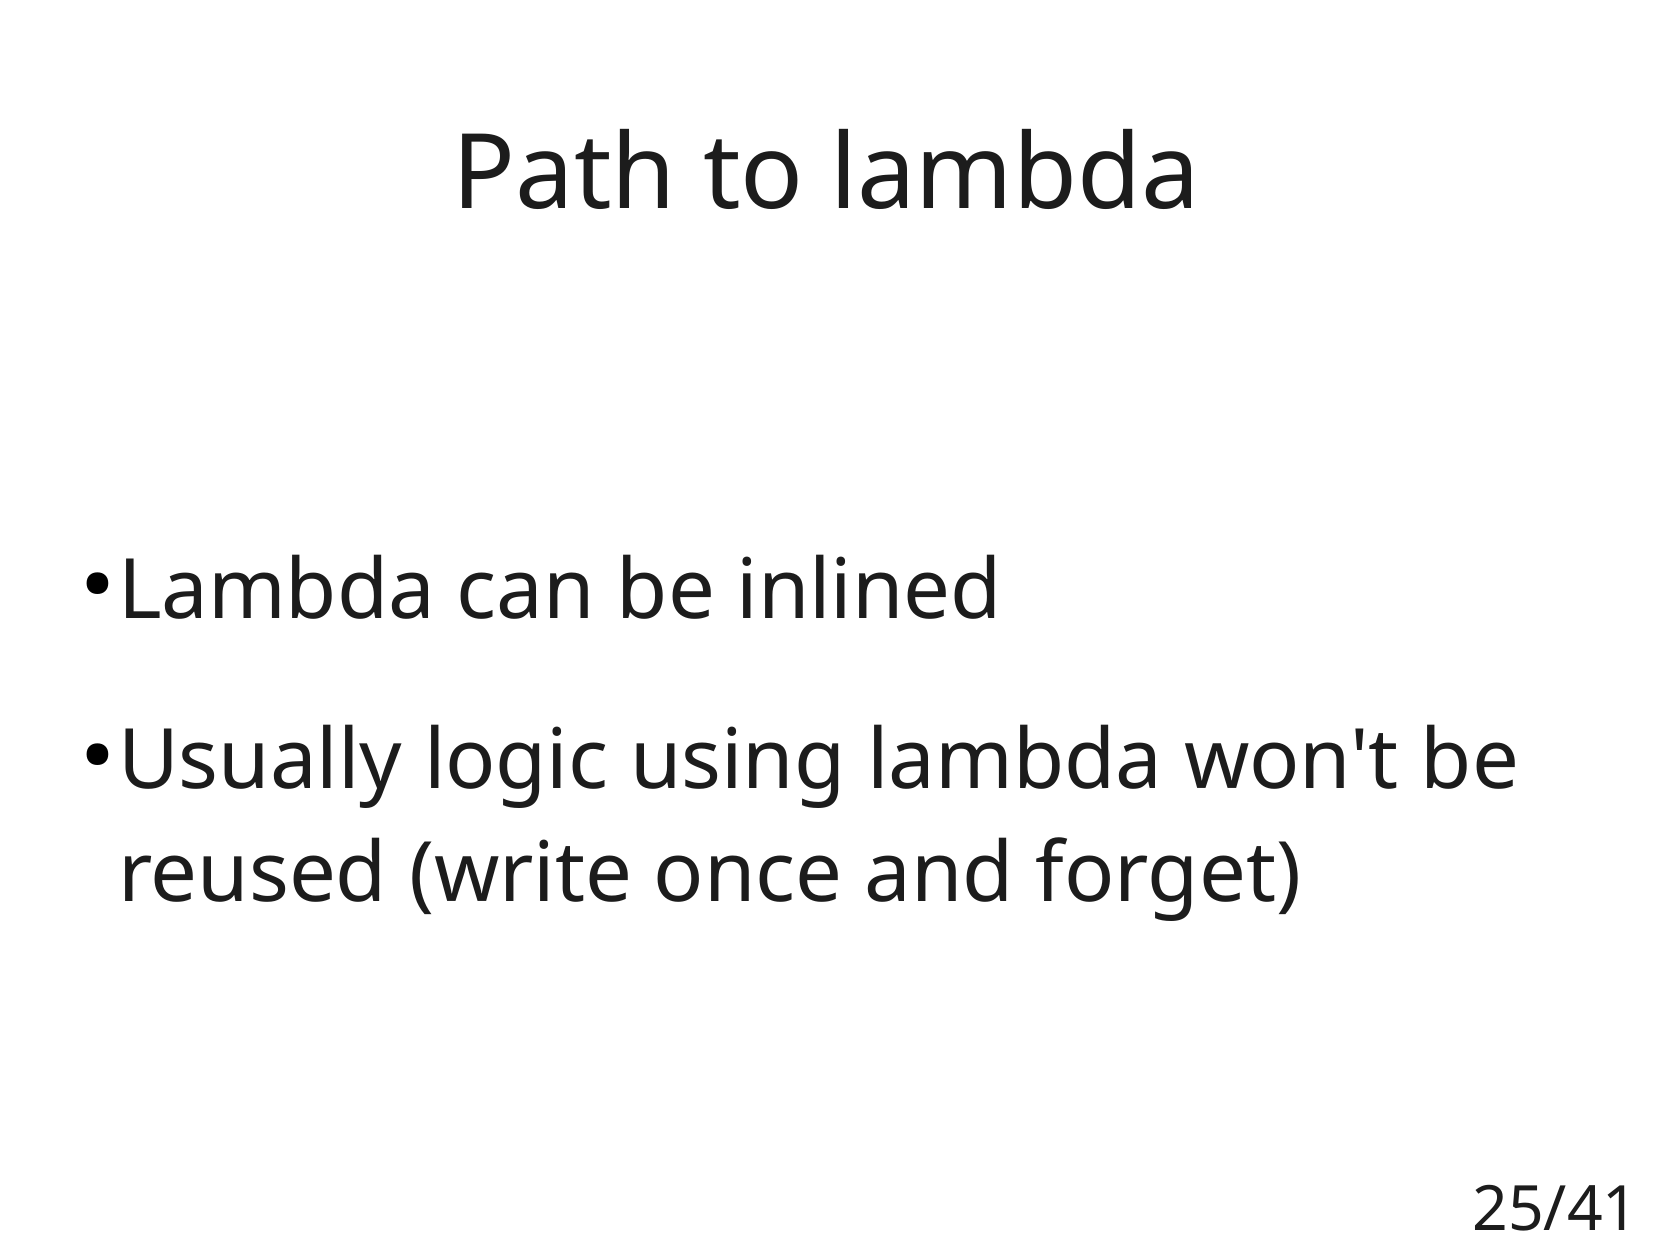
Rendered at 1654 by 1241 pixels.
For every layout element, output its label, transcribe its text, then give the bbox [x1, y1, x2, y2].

title Path to lambda [82, 64, 1571, 272]
text_box <numer>/41 [1071, 1155, 1654, 1241]
subtitle Lambda can be inlined Usually logic using lambda won't be reused (write once and forget) [82, 290, 1571, 1109]
